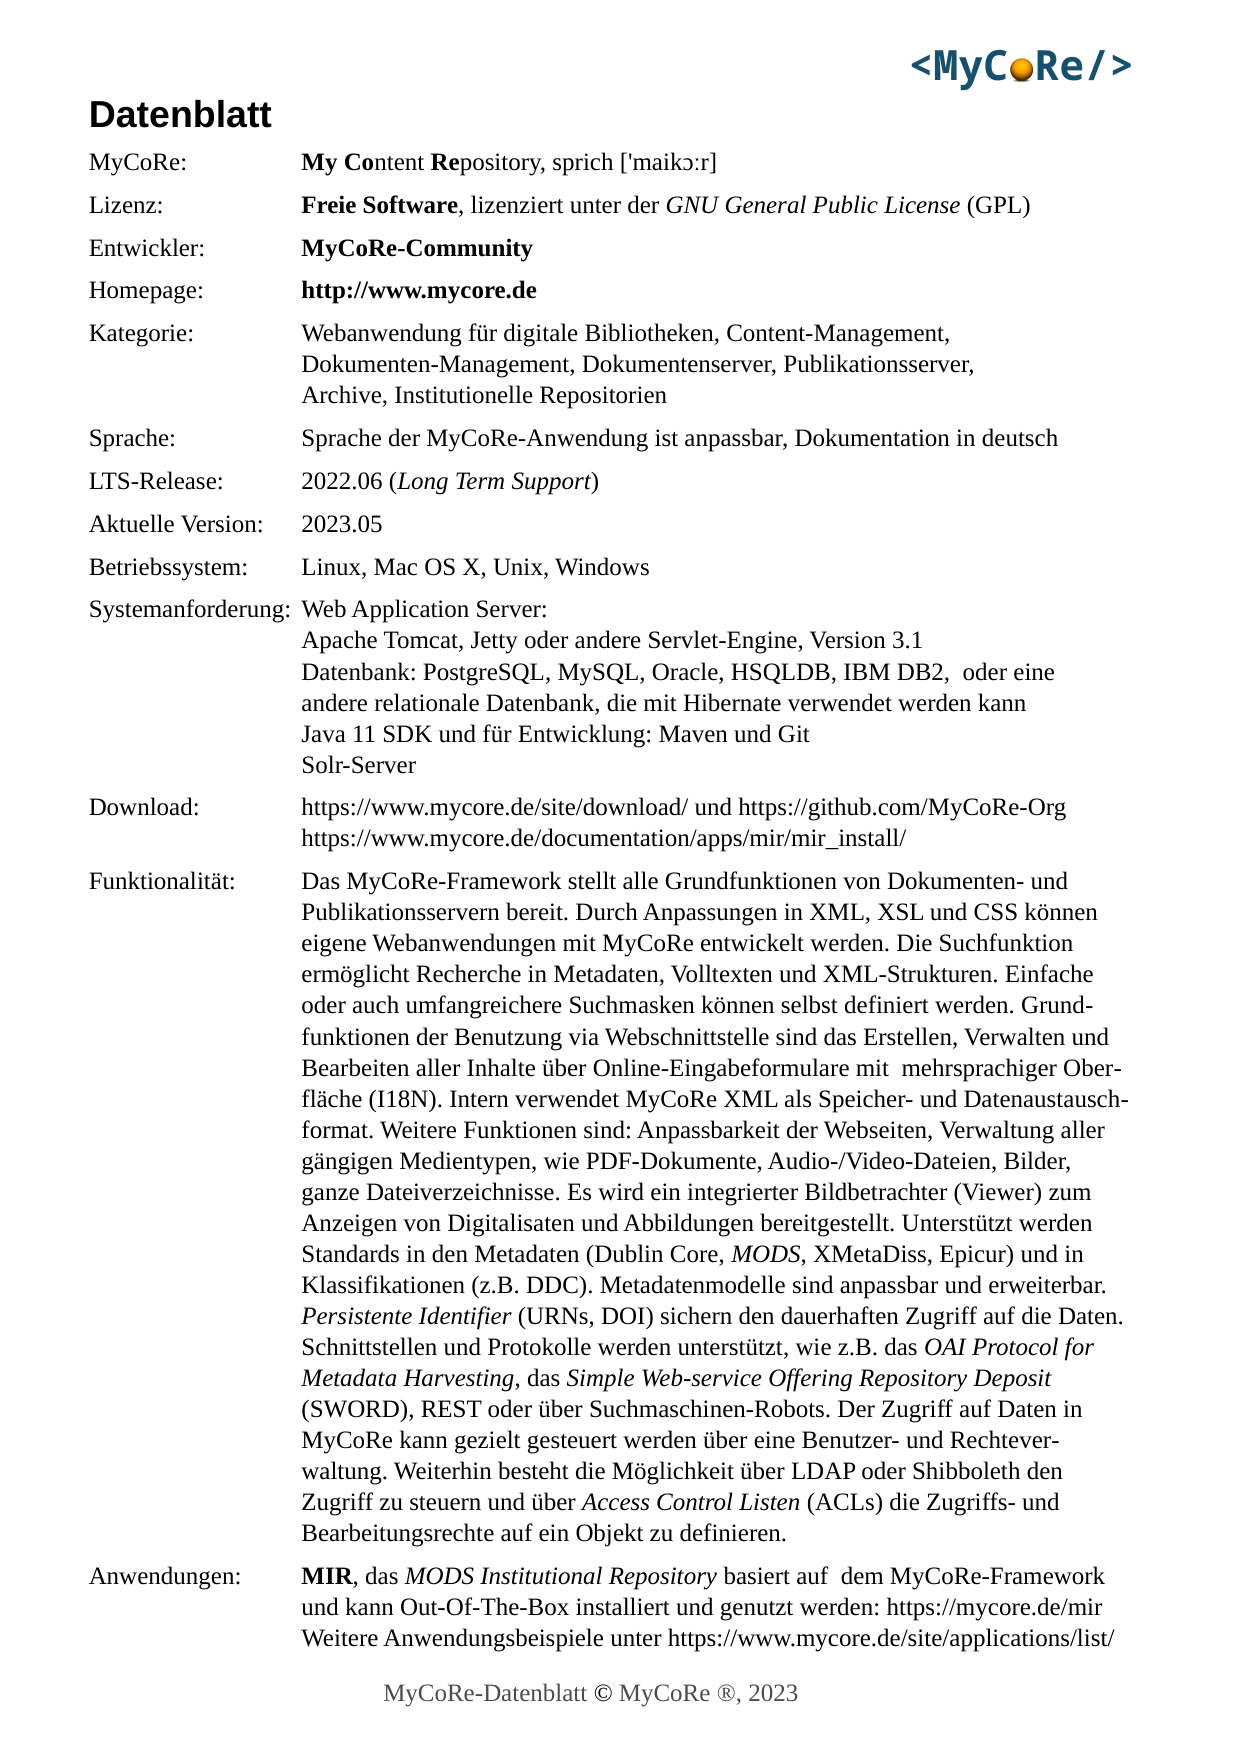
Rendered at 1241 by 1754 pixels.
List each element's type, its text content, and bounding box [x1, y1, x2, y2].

text LTS-Release: 2022.06 (Long Term Support) [88, 466, 1134, 495]
text Sprache: Sprache der MyCoRe-Anwendung ist anpassbar, Dokumentation in deutsch [88, 423, 1134, 452]
text Lizenz: Freie Software, lizenziert unter der GNU General Public License (GPL) [88, 190, 1134, 219]
text Anwendungen: MIR, das MODS Institutional Repository basiert auf dem MyCoRe-Framework und kann Out-Of-The-Box installiert und genutzt werden: https://mycore.de/mir Weitere Anwendungsbeispiele unter https://www.mycore.de/site/applications/list/ [88, 1561, 1132, 1652]
text Kategorie: Webanwendung für digitale Bibliotheken, Content-Management, Dokumenten-Management, Dokumentenserver, Publikationsserver, Archive, Institutionelle Repositorien [88, 318, 1134, 409]
text Betriebssystem: Linux, Mac OS X, Unix, Windows [88, 552, 1134, 580]
text Download: https://www.mycore.de/site/download/ und https://github.com/MyCoRe-Org https://www.mycore.de/documentation/apps/mir/mir_install/ [88, 792, 1134, 852]
text Entwickler: MyCoRe-Community [88, 233, 1134, 261]
text MyCoRe: My Content Repository, sprich ['maikɔːr] [88, 147, 1134, 176]
text Homepage: http://www.mycore.de [88, 276, 1134, 304]
text Aktuelle Version: 2023.05 [88, 509, 1134, 538]
picture [1008, 56, 1034, 83]
text Funktionalität: Das MyCoRe-Framework stellt alle Grundfunktionen von Dokumenten- und Publikationsservern bereit. Durch Anpassungen in XML, XSL und CSS können eigene Webanwendungen mit MyCoRe entwickelt werden. Die Suchfunktion ermöglicht Recherche in Metadaten, Volltexten und XML-Strukturen. Einfache oder auch umfangreichere Suchmasken können selbst definiert werden. Grund­funktionen der Benutzung via Webschnittstelle sind das Erstellen, Verwalten und Bearbeiten aller Inhalte über Online-Eingabeformulare mit mehrsprachiger Ober­fläche (I18N). Intern verwendet MyCoRe XML als Speicher- und Datenaustausch­format. Weitere Funktionen sind: Anpassbarkeit der Webseiten, Verwaltung aller gängigen Medientypen, wie PDF-Dokumente, Audio-/Video-Dateien, Bilder, ganze Dateiverzeichnisse. Es wird ein integrierter Bildbetrachter (Viewer) zum Anzeigen von Digitalisaten und Abbildungen bereitgestellt. Unterstützt werden Standards in den Metadaten (Dublin Core, MODS, XMetaDiss, Epicur) und in Klassifikationen (z.B. DDC). Metadatenmodelle sind anpassbar und erweiterbar. Persistente Identifier (URNs, DOI) sichern den dauerhaften Zugriff auf die Daten. Schnittstellen und Protokolle werden unterstützt, wie z.B. das OAI Protocol for Metadata Harvesting, das Simple Web-service Offering Repository Deposit (SWORD), REST oder über Suchmaschinen-Robots. Der Zugriff auf Daten in MyCoRe kann gezielt gesteuert werden über eine Benutzer- und Rechte­ver­waltung. Weiterhin besteht die Möglichkeit über LDAP oder Shibboleth den Zugriff zu steuern und über Access Control Listen (ACLs) die Zugriffs- und Bearbeitungsrechte auf ein Objekt zu definieren. [88, 866, 1132, 1547]
text Systemanforderung: Web Application Server: Apache Tomcat, Jetty oder andere Servlet-Engine, Version 3.1 Datenbank: PostgreSQL, MySQL, Oracle, HSQLDB, IBM DB2, oder eine andere relationale Datenbank, die mit Hibernate verwendet werden kann Java 11 SDK und für Entwicklung: Maven und Git Solr-Server [88, 594, 1139, 778]
